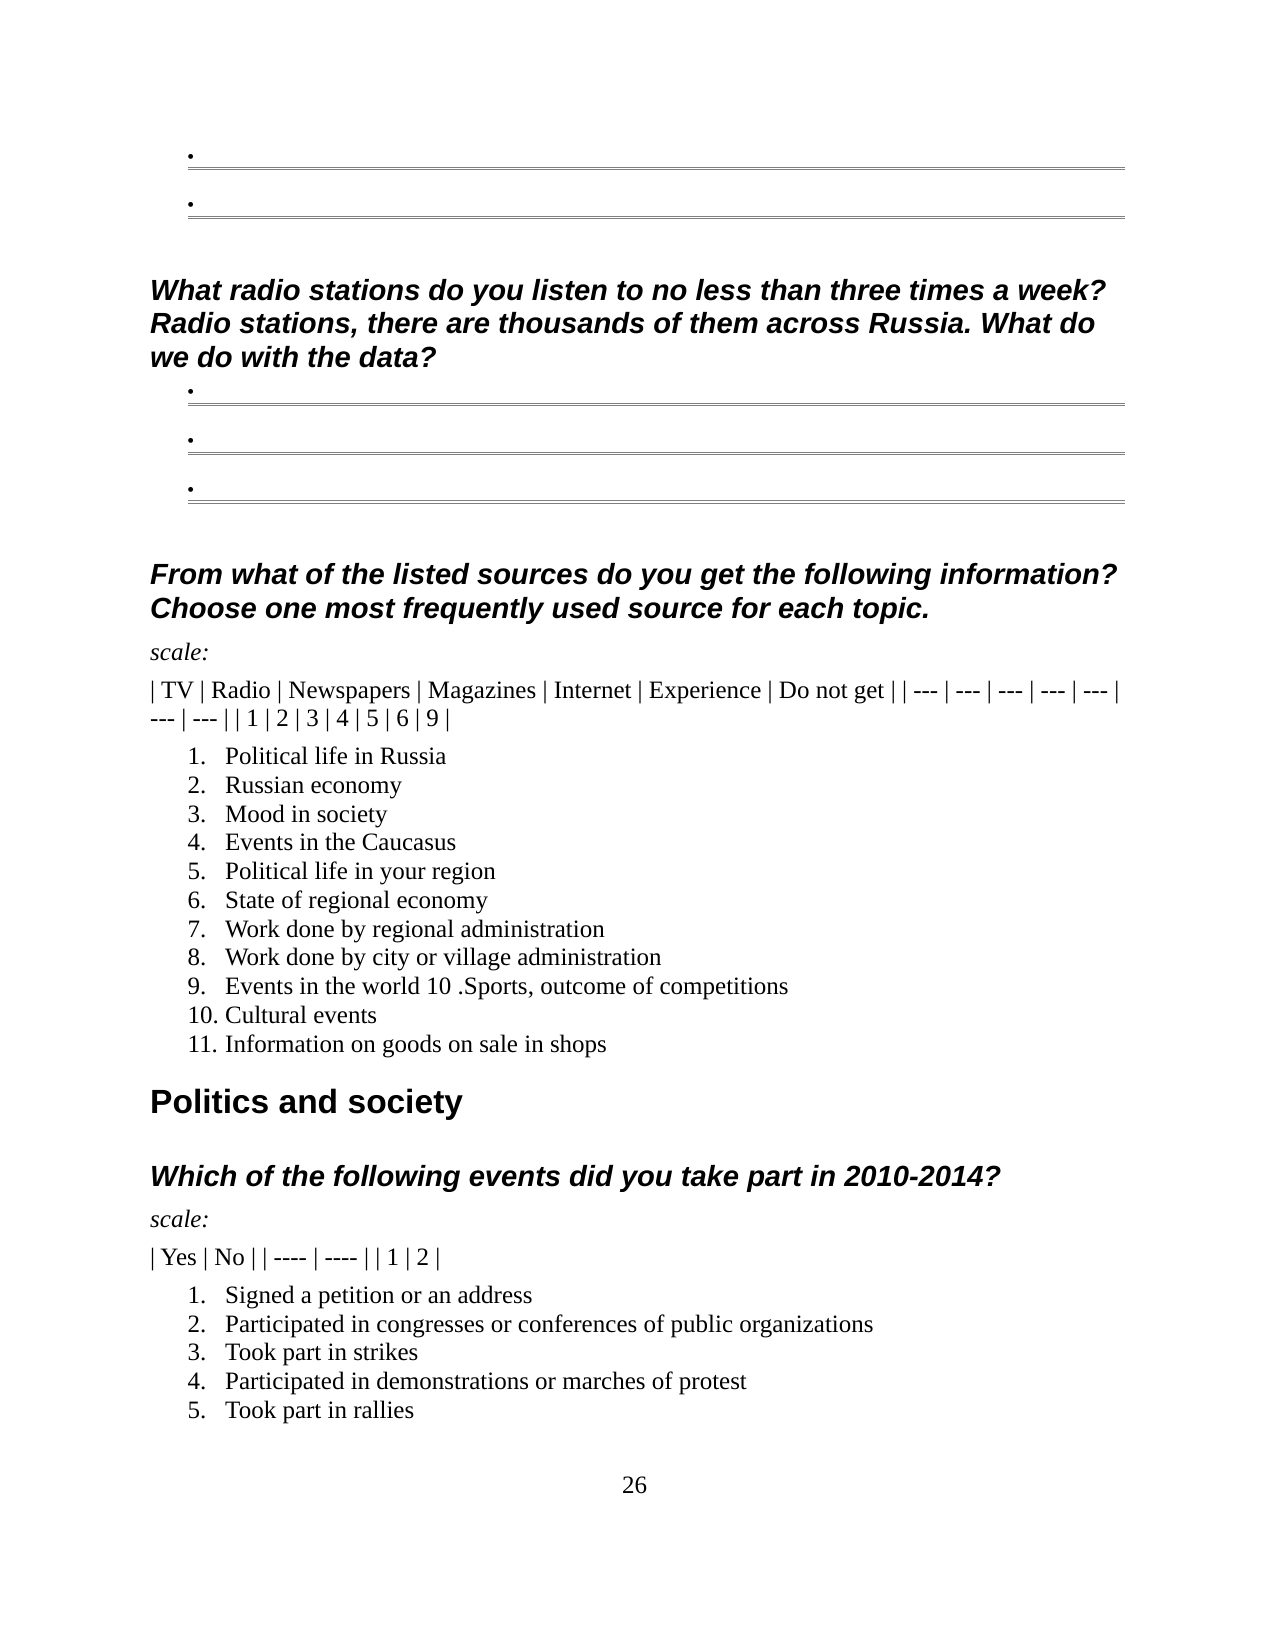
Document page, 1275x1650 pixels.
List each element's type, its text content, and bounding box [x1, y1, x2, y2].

list Political life in your region [187, 856, 1125, 885]
text scale: [150, 1204, 1125, 1233]
subtitle What radio stations do you listen to no less than three times a week? Radio stations, there are thousands of them across Russia. What do we do with the data? [150, 273, 1125, 373]
list Mood in society [187, 799, 1125, 827]
list Signed a petition or an address [187, 1280, 1125, 1309]
list Information on goods on sale in shops [187, 1029, 1125, 1057]
list Participated in congresses or conferences of public organizations [187, 1309, 1125, 1337]
subtitle Which of the following events did you take part in 2010-2014? [150, 1158, 1125, 1192]
text scale: [150, 637, 1125, 666]
list Work done by regional administration [187, 914, 1125, 942]
list Participated in demonstrations or marches of protest [187, 1366, 1125, 1395]
subtitle From what of the listed sources do you get the following information? Choose one most frequently used source for each topic. [150, 557, 1125, 624]
list Took part in strikes [187, 1337, 1125, 1366]
list Russian economy [187, 770, 1125, 799]
list Political life in Russia [187, 741, 1125, 770]
list Cultural events [187, 1000, 1125, 1029]
list State of regional economy [187, 885, 1125, 914]
list Events in the Caucasus [187, 827, 1125, 856]
text | TV | Radio | Newspapers | Magazines | Internet | Experience | Do not get | | --- | --- | --- | --- | --- | --- | --- | | 1 | 2 | 3 | 4 | 5 | 6 | 9 | [150, 675, 1125, 732]
list Took part in rallies [187, 1395, 1125, 1424]
list Events in the world 10 .Sports, outcome of competitions [187, 971, 1125, 1000]
list Work done by city or village administration [187, 942, 1125, 971]
subtitle Politics and society [150, 1082, 1125, 1121]
text | Yes | No | | ---- | ---- | | 1 | 2 | [150, 1242, 1125, 1271]
